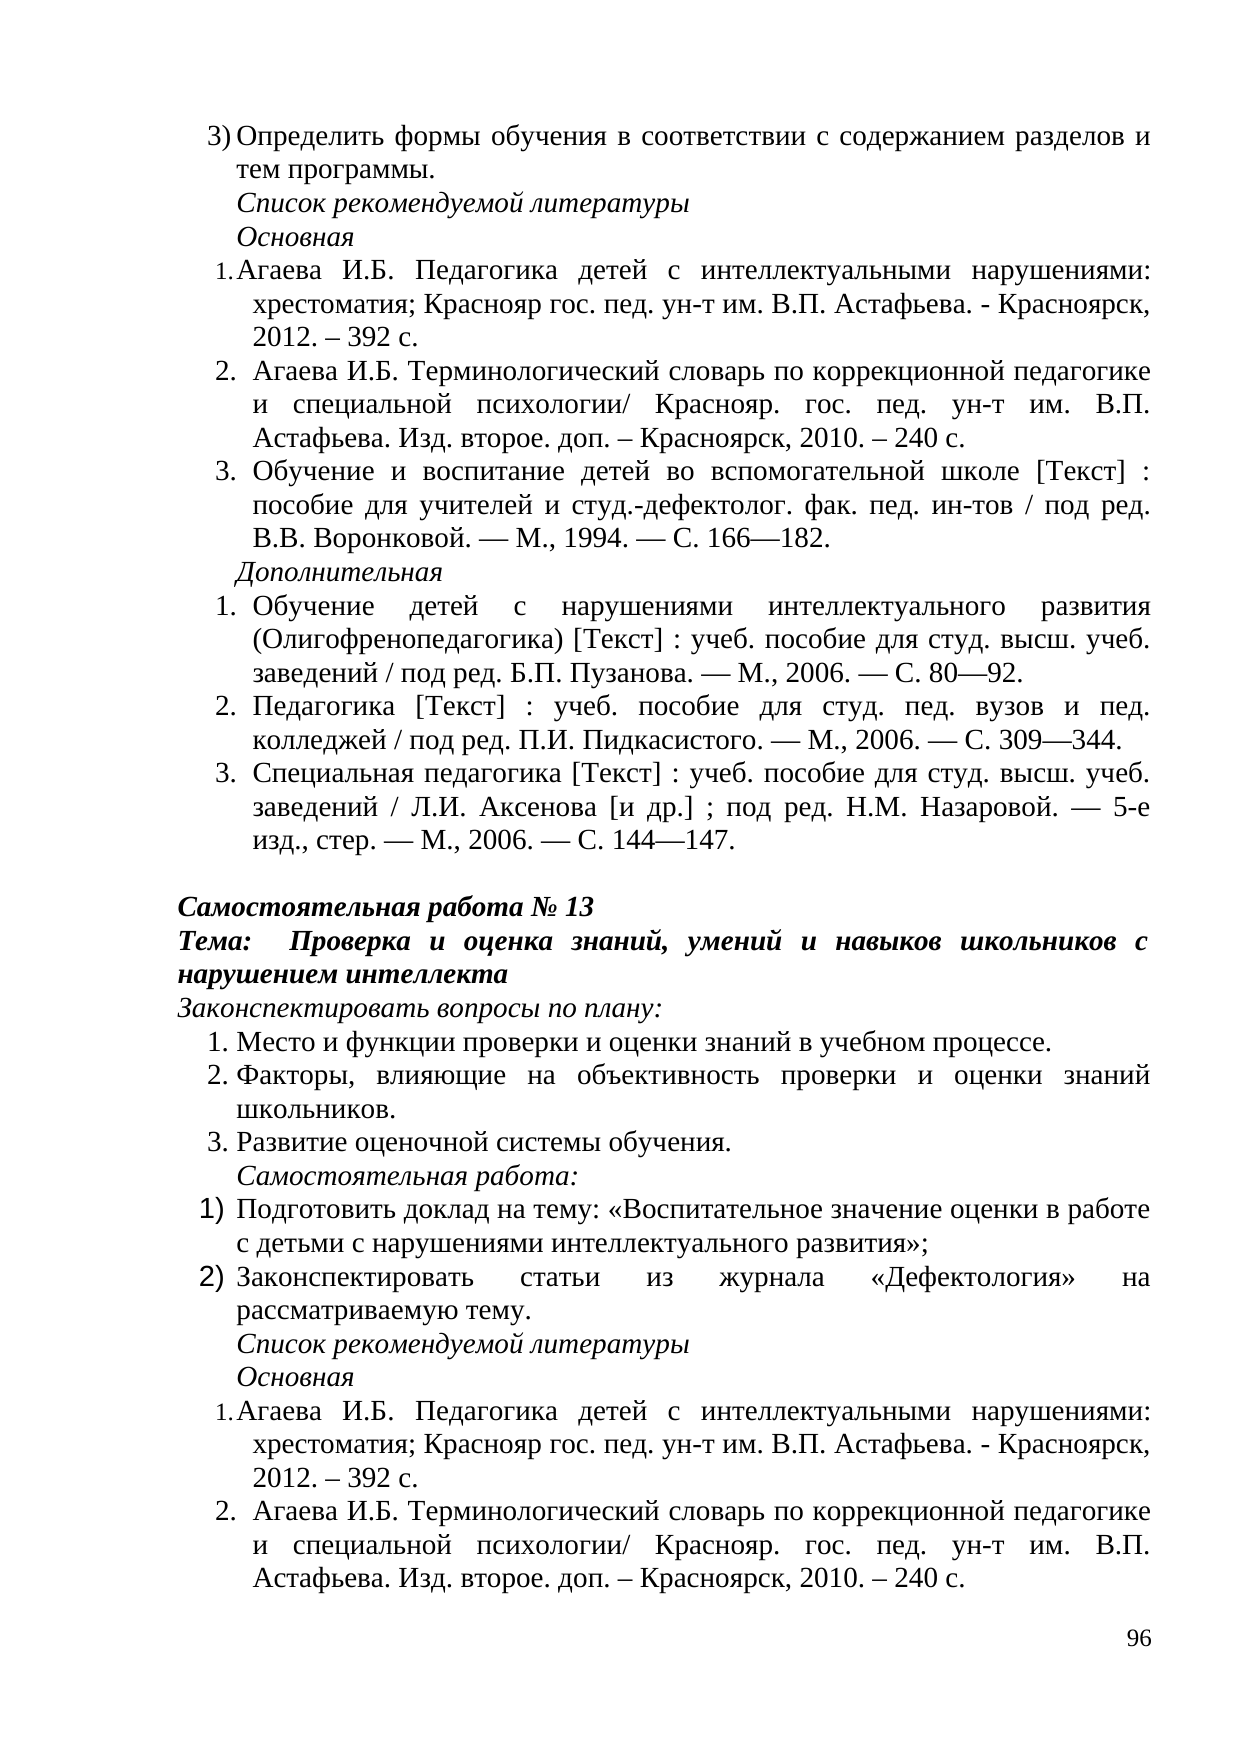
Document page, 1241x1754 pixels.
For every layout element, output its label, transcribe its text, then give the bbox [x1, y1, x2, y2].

text Самостоятельная работа № 13 [177, 889, 1152, 923]
list Законспектировать статьи из журнала «Дефектология» на рассматриваемую тему. [199, 1259, 1152, 1326]
list Обучение и воспитание детей во вспомогательной школе [Текст] : пособие для учителей и студ.-дефектолог. фак. пед. ин-тов / под ред. В.В. Воронковой. — М., 1994. — С. 166—182. [215, 453, 1152, 554]
text Самостоятельная работа: [177, 1158, 1152, 1191]
text Список рекомендуемой литературы [177, 1326, 1152, 1359]
list Определить формы обучения в соответствии с содержанием разделов и тем программы. [207, 118, 1152, 185]
text Тема: Проверка и оценка знаний, умений и навыков школьников с нарушением интеллекта [177, 923, 1152, 990]
list Обучение детей с нарушениями интеллектуального развития (Олигофренопедагогика) [Текст] : учеб. пособие для студ. высш. учеб. заведений / под ред. Б.П. Пузанова. — М., 2006. — С. 80—92. [215, 588, 1152, 688]
list Место и функции проверки и оценки знаний в учебном процессе. [207, 1024, 1152, 1057]
text Основная [177, 219, 1152, 252]
list Подготовить доклад на тему: «Воспитательное значение оценки в работе с детьми с нарушениями интеллектуального развития»; [199, 1191, 1152, 1259]
list Агаева И.Б. Терминологический словарь по коррекционной педагогике и специальной психологии/ Краснояр. гос. пед. ун-т им. В.П. Астафьева. Изд. второе. доп. – Красноярск, 2010. – 240 с. [215, 353, 1152, 453]
text Основная [177, 1359, 1152, 1393]
list Развитие оценочной системы обучения. [207, 1124, 1152, 1158]
list Факторы, влияющие на объективность проверки и оценки знаний школьников. [207, 1057, 1152, 1124]
list Агаева И.Б. Педагогика детей с интеллектуальными нарушениями: хрестоматия; Краснояр гос. пед. ун-т им. В.П. Астафьева. - Красноярск, 2012. – 392 с. [215, 1393, 1152, 1493]
list Агаева И.Б. Терминологический словарь по коррекционной педагогике и специальной психологии/ Краснояр. гос. пед. ун-т им. В.П. Астафьева. Изд. второе. доп. – Красноярск, 2010. – 240 с. [215, 1493, 1152, 1594]
text Список рекомендуемой литературы [177, 185, 1152, 219]
text Дополнительная [177, 554, 1152, 588]
list Агаева И.Б. Педагогика детей с интеллектуальными нарушениями: хрестоматия; Краснояр гос. пед. ун-т им. В.П. Астафьева. - Красноярск, 2012. – 392 с. [215, 252, 1152, 353]
text Законспектировать вопросы по плану: [177, 990, 1152, 1024]
list Специальная педагогика [Текст] : учеб. пособие для студ. высш. учеб. заведений / Л.И. Аксенова [и др.] ; под ред. Н.М. Назаровой. — 5-е изд., стер. — М., 2006. — С. 144—147. [215, 755, 1152, 856]
list Педагогика [Текст] : учеб. пособие для студ. пед. вузов и пед. колледжей / под ред. П.И. Пидкасистого. — М., 2006. — С. 309—344. [215, 688, 1152, 755]
